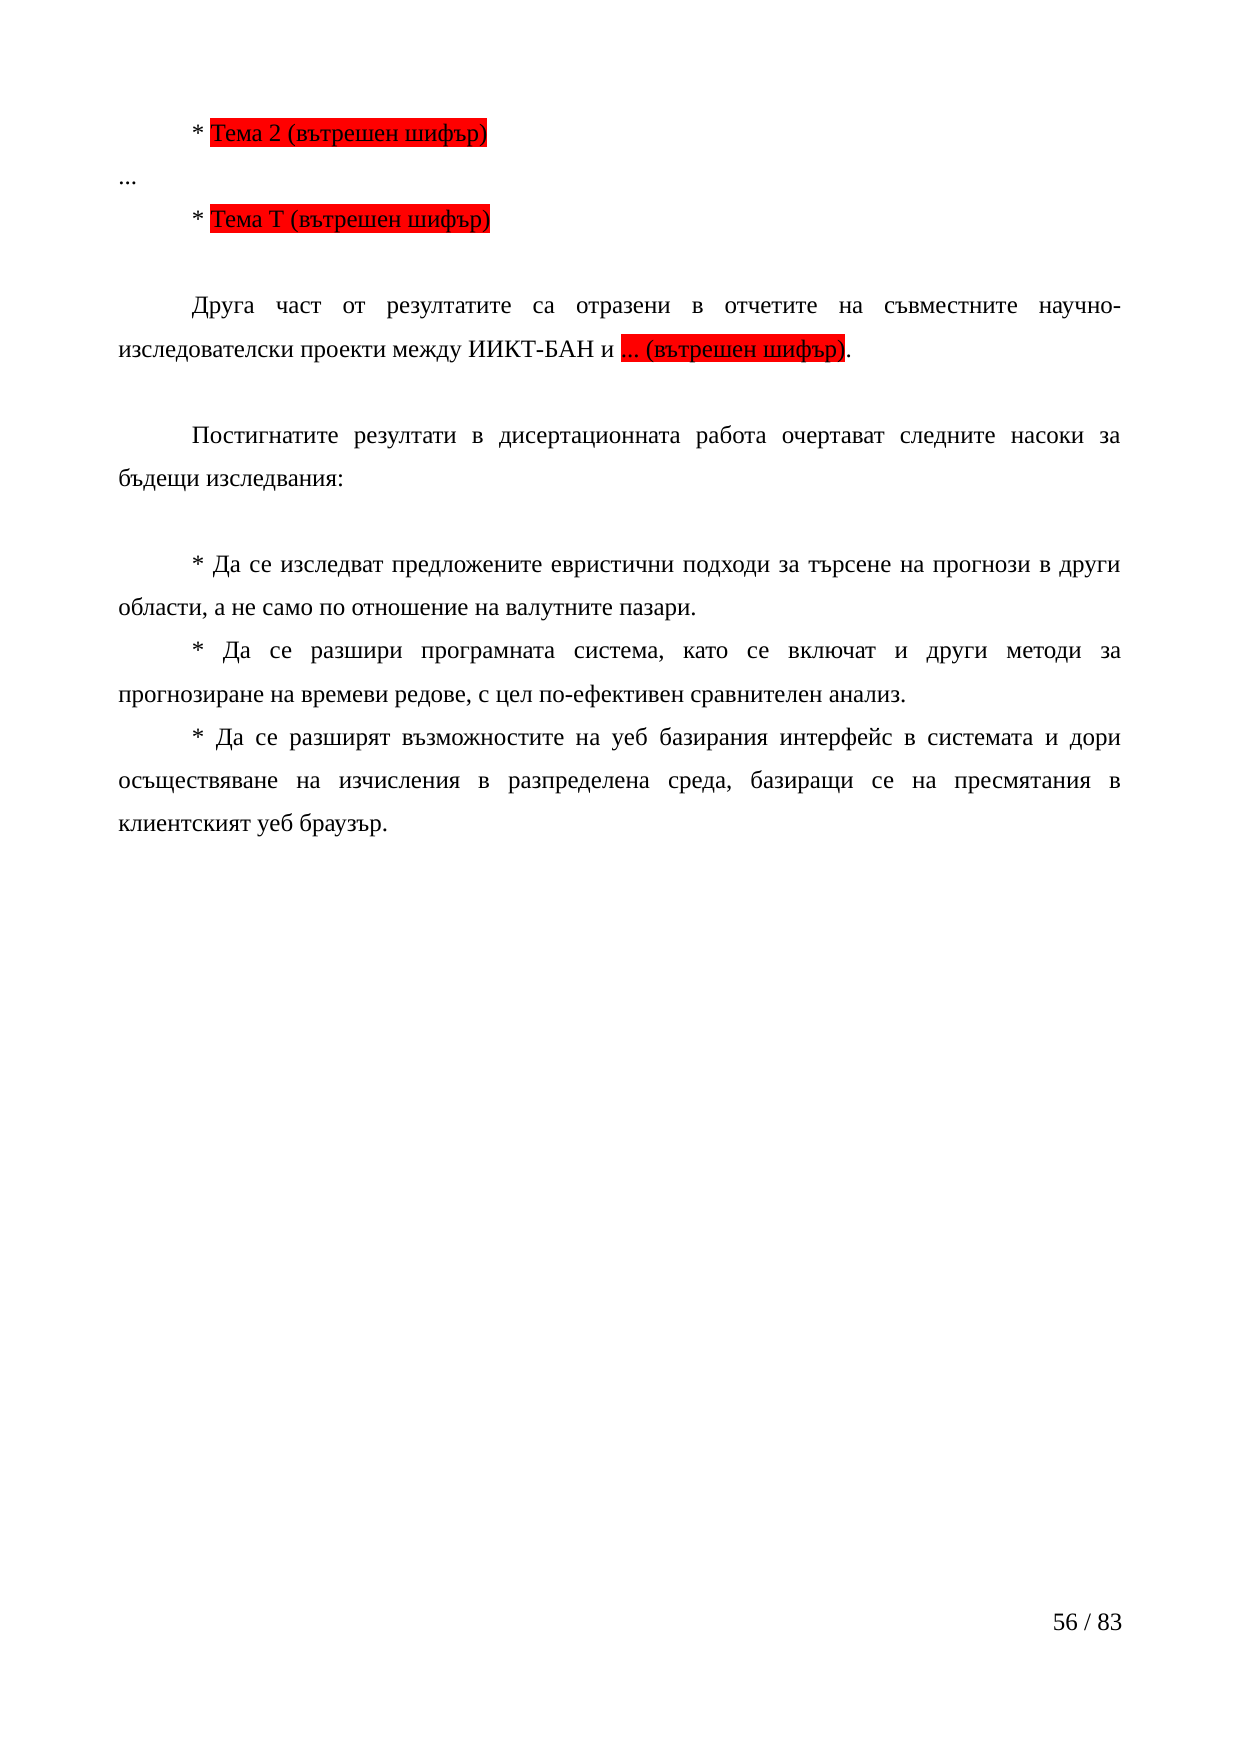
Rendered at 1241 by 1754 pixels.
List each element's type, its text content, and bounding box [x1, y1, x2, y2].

text * Тема 2 (вътрешен шифър) [118, 118, 1122, 147]
text Друга част от резултатите са отразени в отчетите на съвместните научно-изследователски проекти между ИИКТ-БАН и ... (вътрешен шифър). [118, 291, 1122, 362]
text * Да се изследват предложените евристични подходи за търсене на прогнози в други области, а не само по отношение на валутните пазари. [118, 549, 1122, 621]
text ... [118, 161, 1122, 190]
text Постигнатите резултати в дисертационната работа очертават следните насоки за бъдещи изследвания: [118, 420, 1122, 492]
text * Тема Т (вътрешен шифър) [118, 204, 1122, 233]
text * Да се разшири програмната система, като се включат и други методи за прогнозиране на времеви редове, с цел по-ефективен сравнителен анализ. [118, 636, 1122, 707]
text * Да се разширят възможностите на уеб базирания интерфейс в системата и дори осъществяване на изчисления в разпределена среда, базиращи се на пресмятания в клиентският уеб браузър. [118, 722, 1122, 837]
